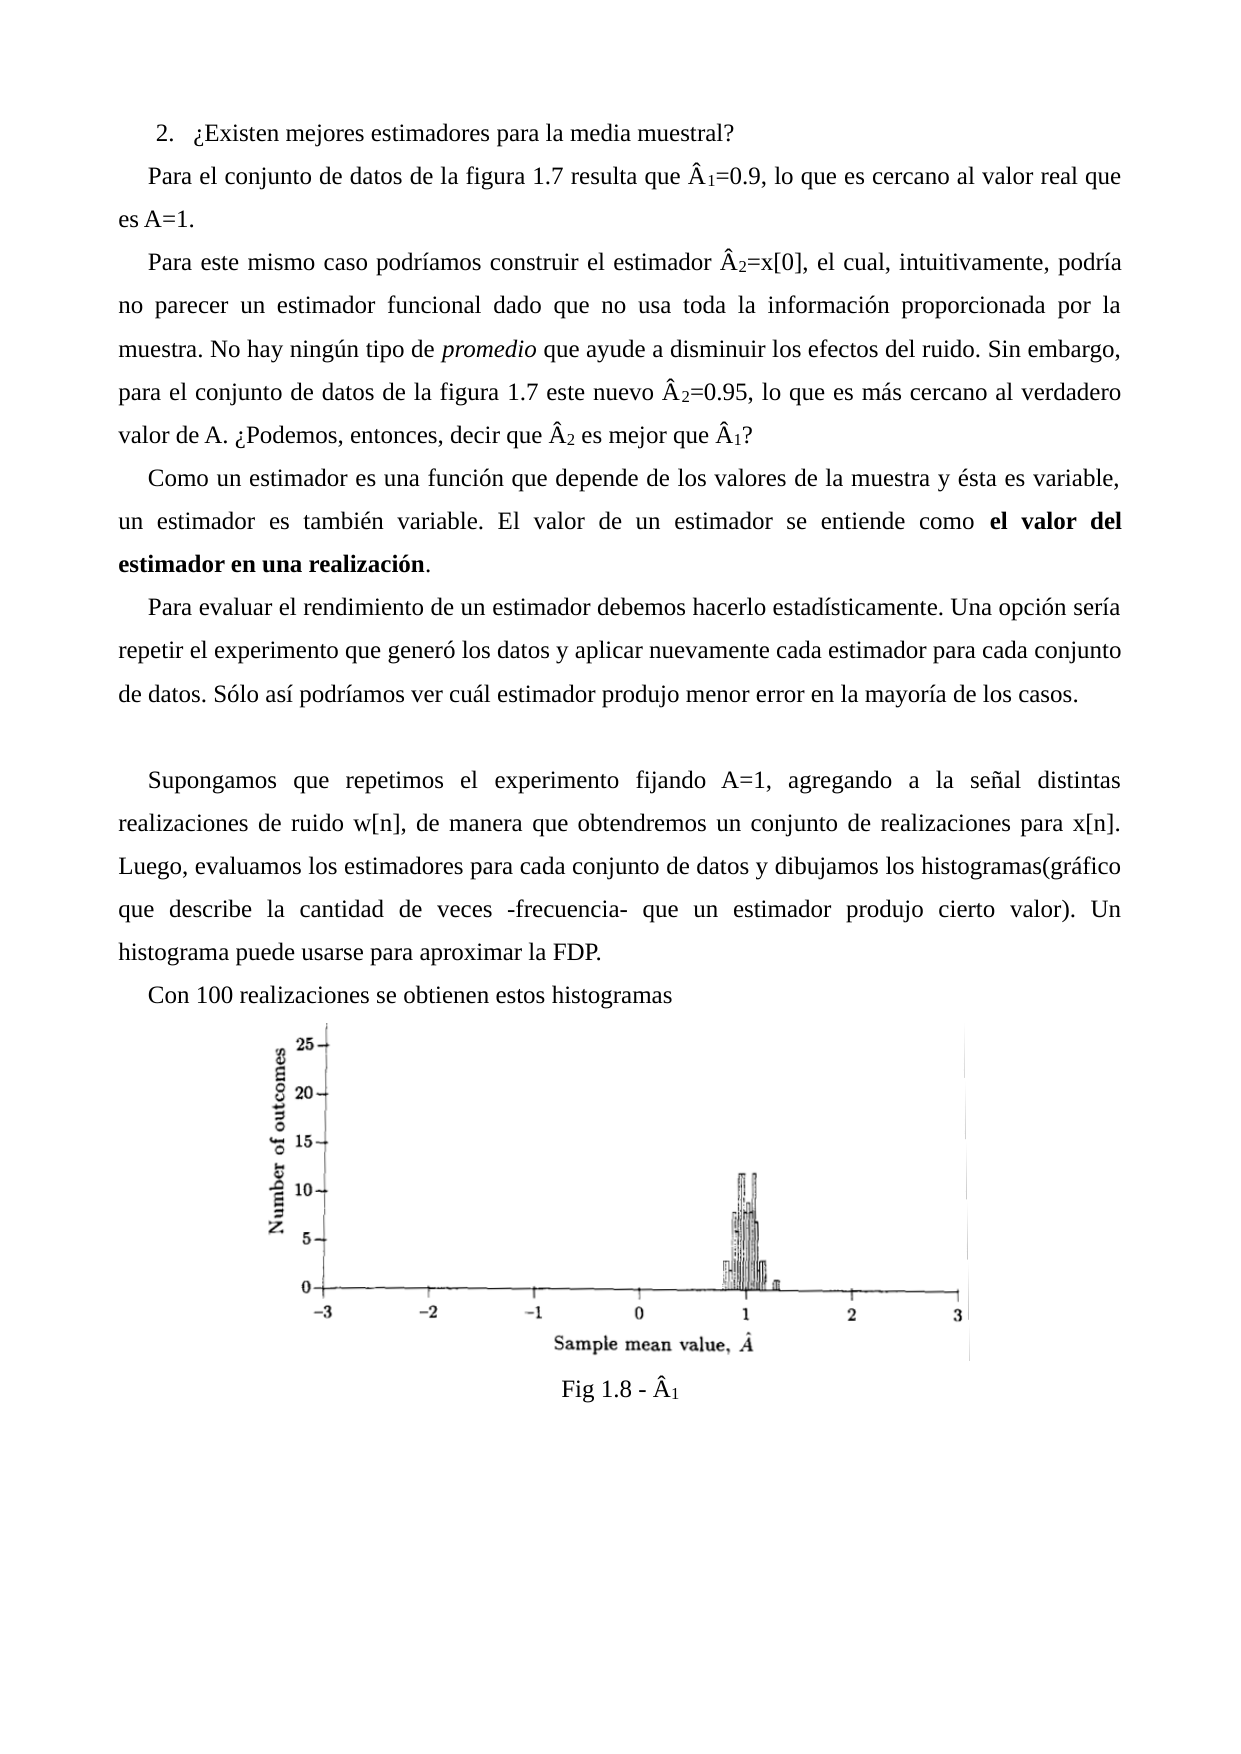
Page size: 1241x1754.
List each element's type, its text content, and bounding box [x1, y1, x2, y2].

text Como un estimador es una función que depende de los valores de la muestra y ésta es variable, un estimador es también variable. El valor de un estimador se entiende como el valor del estimador en una realización. [118, 463, 1122, 578]
text Fig 1.8 - Â1 [118, 1024, 1122, 1403]
text Con 100 realizaciones se obtienen estos histogramas [118, 981, 1122, 1009]
text Para evaluar el rendimiento de un estimador debemos hacerlo estadísticamente. Una opción sería repetir el experimento que generó los datos y aplicar nuevamente cada estimador para cada conjunto de datos. Sólo así podríamos ver cuál estimador produjo menor error en la mayoría de los casos. [118, 592, 1122, 707]
text Supongamos que repetimos el experimento fijando A=1, agregando a la señal distintas realizaciones de ruido w[n], de manera que obtendremos un conjunto de realizaciones para x[n]. Luego, evaluamos los estimadores para cada conjunto de datos y dibujamos los histogramas(gráfico que describe la cantidad de veces -frecuencia- que un estimador produjo cierto valor). Un histograma puede usarse para aproximar la FDP. [118, 765, 1122, 966]
list ¿Existen mejores estimadores para la media muestral? [156, 118, 1122, 147]
text Para este mismo caso podríamos construir el estimador Â2=x[0], el cual, intuitivamente, podría no parecer un estimador funcional dado que no usa toda la información proporcionada por la muestra. No hay ningún tipo de promedio que ayude a disminuir los efectos del ruido. Sin embargo, para el conjunto de datos de la figura 1.7 este nuevo Â2=0.95, lo que es más cercano al verdadero valor de A. ¿Podemos, entonces, decir que Â2 es mejor que Â1? [118, 247, 1122, 449]
text Para el conjunto de datos de la figura 1.7 resulta que Â1=0.9, lo que es cercano al valor real que es A=1. [118, 161, 1122, 233]
